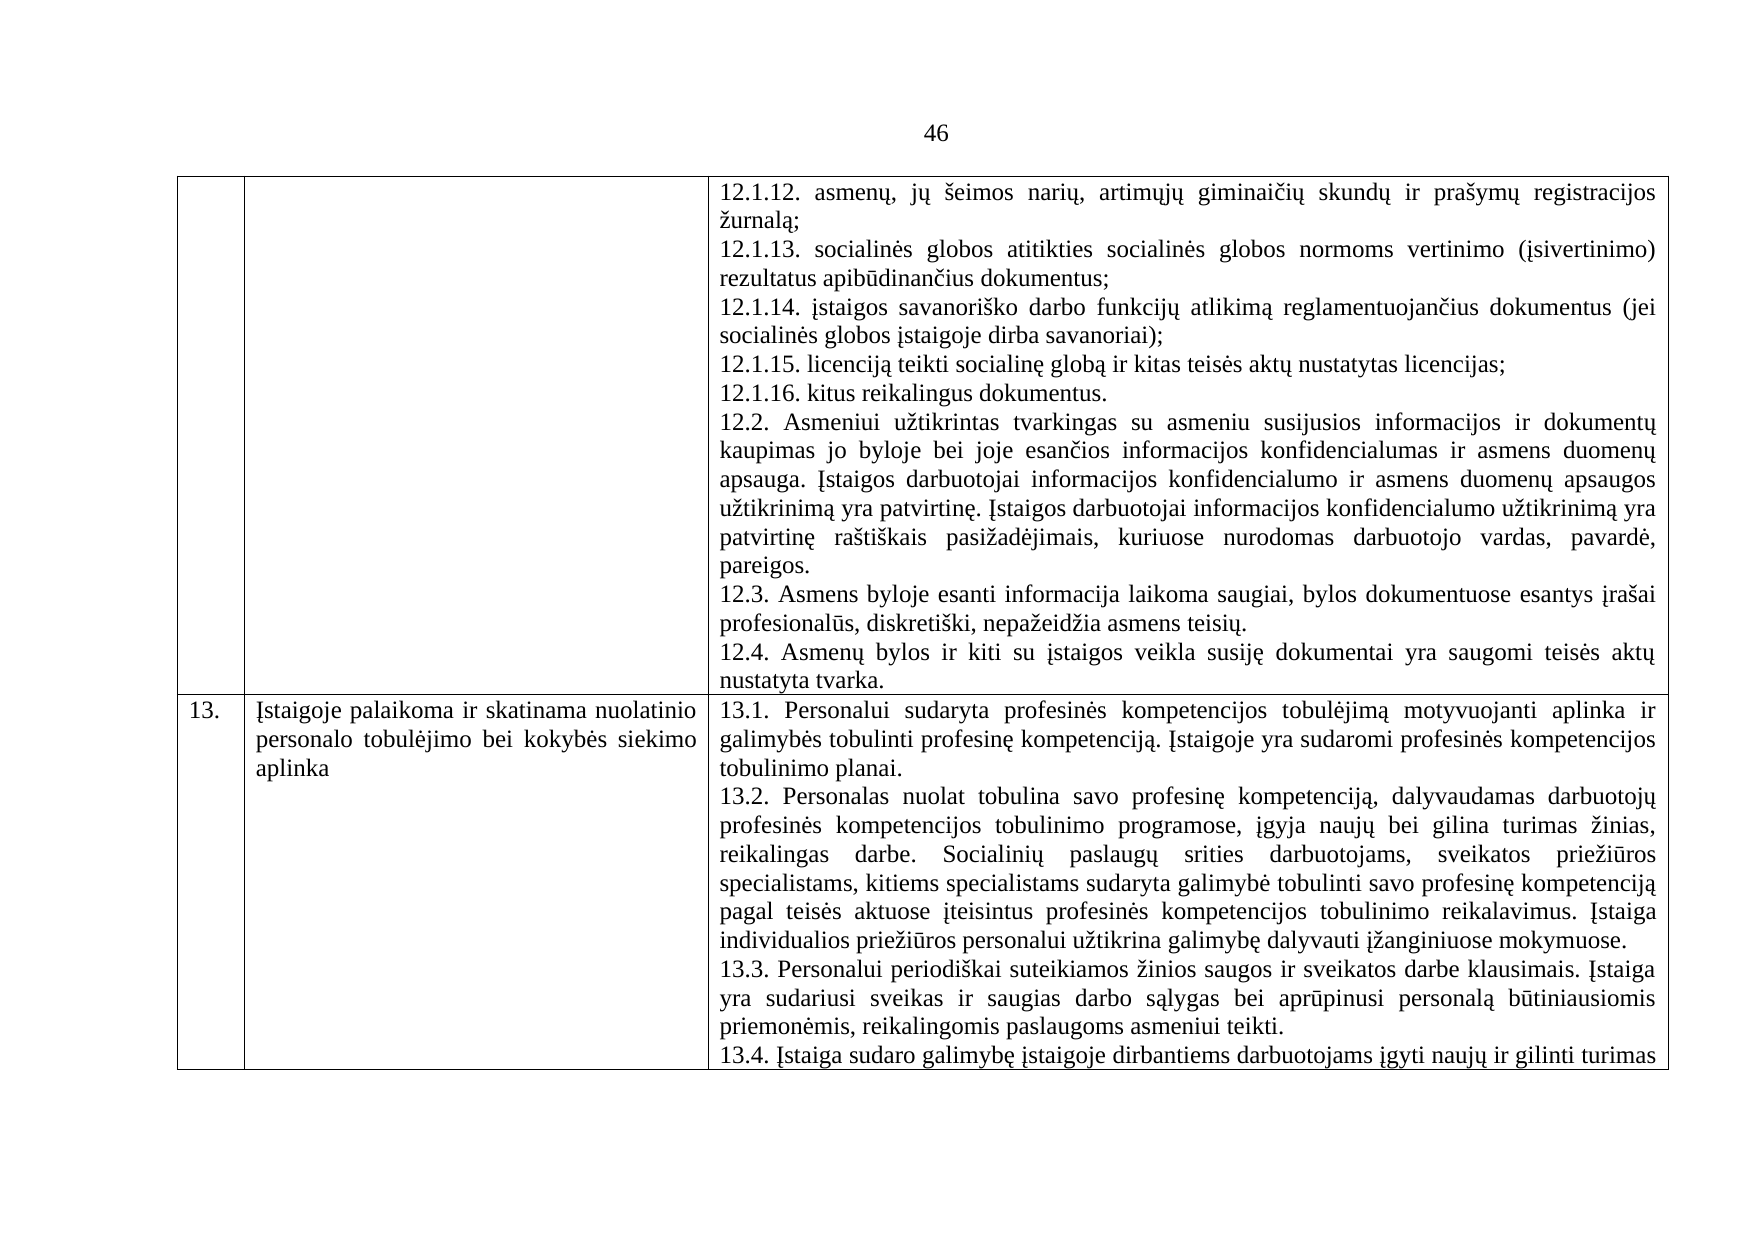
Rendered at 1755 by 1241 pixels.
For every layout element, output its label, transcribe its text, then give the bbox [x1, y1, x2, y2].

table_cell 13.1. Personalui sudaryta profesinės kompetencijos tobulėjimą motyvuojanti aplinka ir galimybės tobulinti profesinę kompetenciją. Įstaigoje yra sudaromi profesinės kompetencijos tobulinimo planai. 13.2. Personalas nuolat tobulina savo profesinę kompetenciją, dalyvaudamas darbuotojų profesinės kompetencijos tobulinimo programose, įgyja naujų bei gilina turimas žinias, reikalingas darbe. Socialinių paslaugų srities darbuotojams, sveikatos priežiūros specialistams, kitiems specialistams sudaryta galimybė tobulinti savo profesinę kompetenciją pagal teisės aktuose įteisintus profesinės kompetencijos tobulinimo reikalavimus. Įstaiga individualios priežiūros personalui užtikrina galimybę dalyvauti įžanginiuose mokymuose. 13.3. Personalui periodiškai suteikiamos žinios saugos ir sveikatos darbe klausimais. Įstaiga yra sudariusi sveikas ir saugias darbo sąlygas bei aprūpinusi personalą būtiniausiomis priemonėmis, reikalingomis paslaugoms asmeniui teikti. 13.4. Įstaiga sudaro galimybę įstaigoje dirbantiems darbuotojams įgyti naujų ir gilinti turimas [709, 695, 1668, 1069]
table_cell [245, 177, 708, 694]
table_cell 13. [178, 695, 244, 1069]
table_cell [178, 177, 244, 694]
table_cell 12.1.12. asmenų, jų šeimos narių, artimųjų giminaičių skundų ir prašymų registracijos žurnalą; 12.1.13. socialinės globos atitikties socialinės globos normoms vertinimo (įsivertinimo) rezultatus apibūdinančius dokumentus; 12.1.14. įstaigos savanoriško darbo funkcijų atlikimą reglamentuojančius dokumentus (jei socialinės globos įstaigoje dirba savanoriai); 12.1.15. licenciją teikti socialinę globą ir kitas teisės aktų nustatytas licencijas; 12.1.16. kitus reikalingus dokumentus. 12.2. Asmeniui užtikrintas tvarkingas su asmeniu susijusios informacijos ir dokumentų kaupimas jo byloje bei joje esančios informacijos konfidencialumas ir asmens duomenų apsauga. Įstaigos darbuotojai informacijos konfidencialumo ir asmens duomenų apsaugos užtikrinimą yra patvirtinę. Įstaigos darbuotojai informacijos konfidencialumo užtikrinimą yra patvirtinę raštiškais pasižadėjimais, kuriuose nurodomas darbuotojo vardas, pavardė, pareigos. 12.3. Asmens byloje esanti informacija laikoma saugiai, bylos dokumentuose esantys įrašai profesionalūs, diskretiški, nepažeidžia asmens teisių. 12.4. Asmenų bylos ir kiti su įstaigos veikla susiję dokumentai yra saugomi teisės aktų nustatyta tvarka. [709, 177, 1668, 694]
table_cell Įstaigoje palaikoma ir skatinama nuolatinio personalo tobulėjimo bei kokybės siekimo aplinka [245, 695, 708, 1069]
